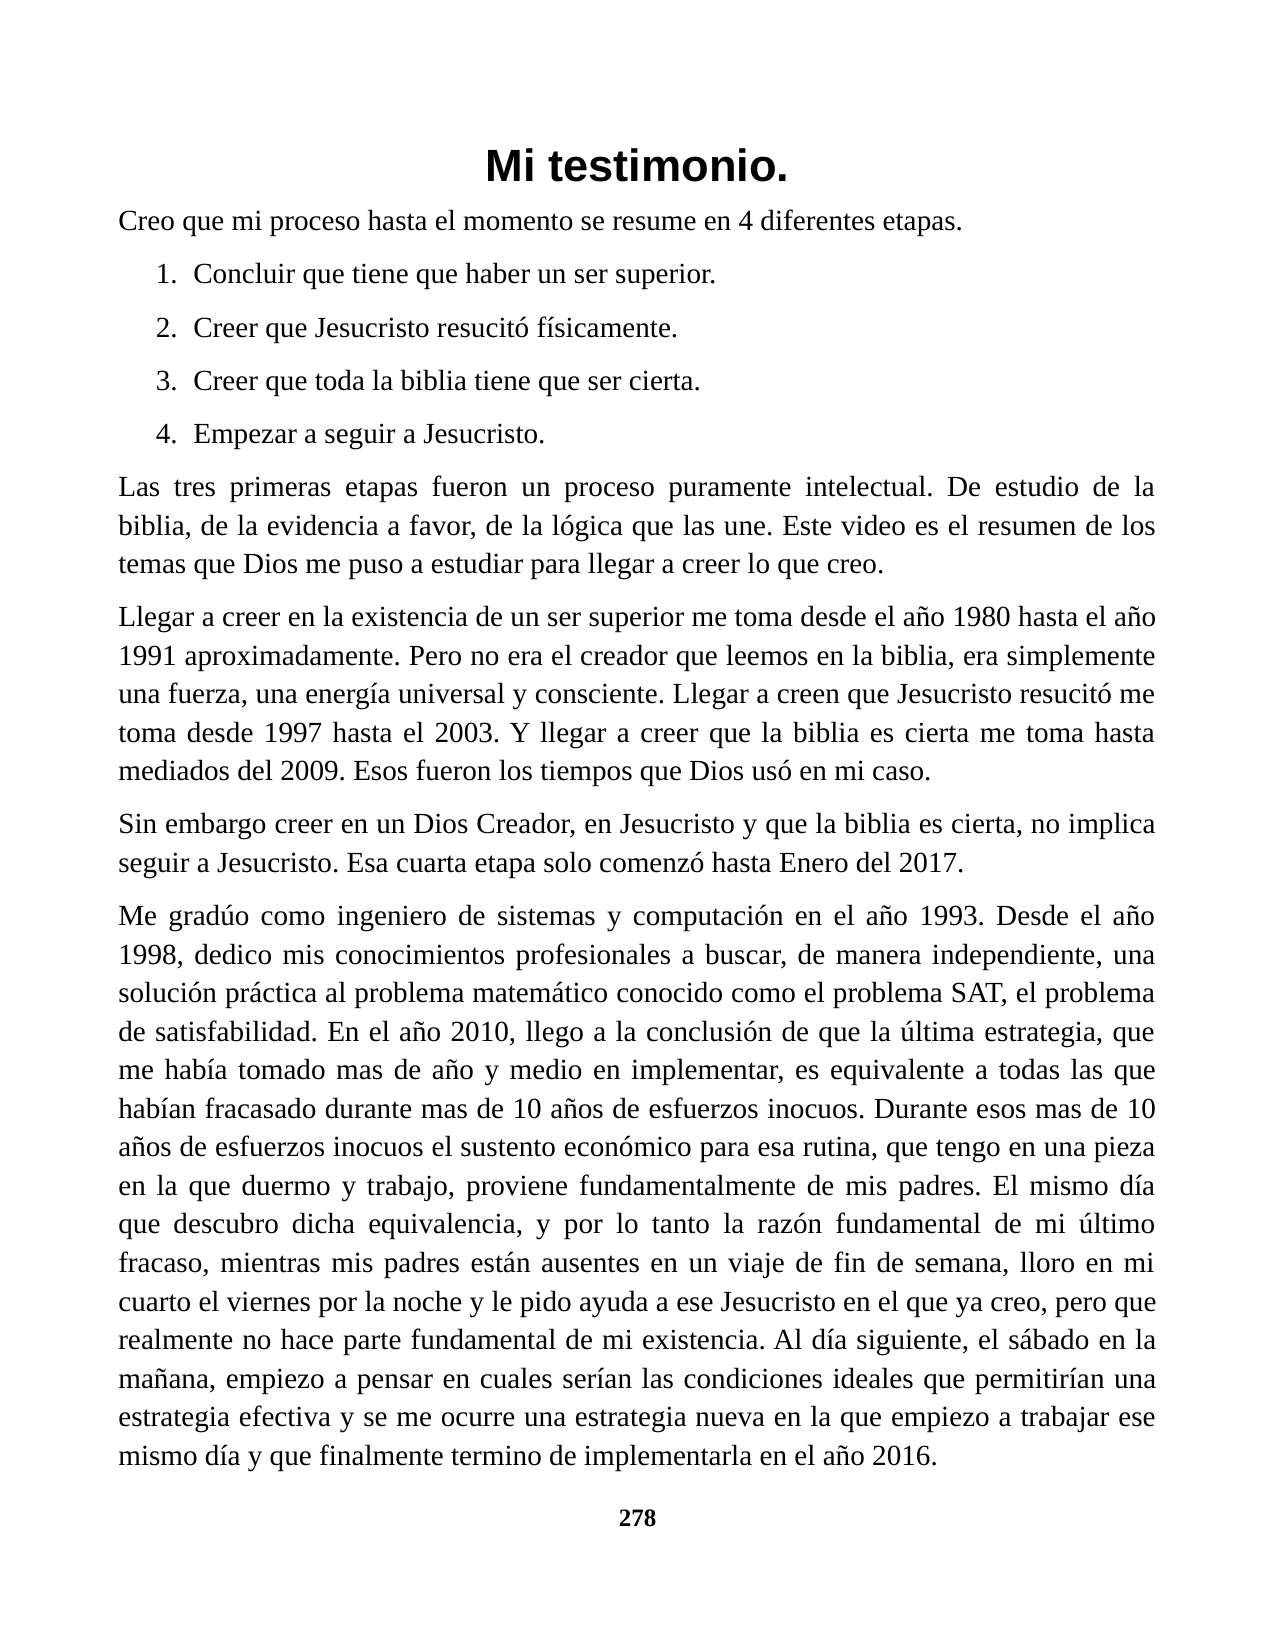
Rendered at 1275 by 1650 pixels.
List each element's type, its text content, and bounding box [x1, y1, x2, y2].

text Sin embargo creer en un Dios Creador, en Jesucristo y que la biblia es cierta, no implica seguir a Jesucristo. Esa cuarta etapa solo comenzó hasta Enero del 2017. [118, 807, 1157, 879]
text Las tres primeras etapas fueron un proceso puramente intelectual. De estudio de la biblia, de la evidencia a favor, de la lógica que las une. Este video es el resumen de los temas que Dios me puso a estudiar para llegar a creer lo que creo. [118, 469, 1157, 580]
text Llegar a creer en la existencia de un ser superior me toma desde el año 1980 hasta el año 1991 aproximadamente. Pero no era el creador que leemos en la biblia, era simplemente una fuerza, una energía universal y consciente. Llegar a creen que Jesucristo resucitó me toma desde 1997 hasta el 2003. Y llegar a creer que la biblia es cierta me toma hasta mediados del 2009. Esos fueron los tiempos que Dios usó en mi caso. [118, 599, 1157, 787]
list Concluir que tiene que haber un ser superior. [156, 257, 1157, 290]
subtitle Mi testimonio. [118, 139, 1157, 191]
text Creo que mi proceso hasta el momento se resume en 4 diferentes etapas. [118, 203, 1157, 237]
list Creer que toda la biblia tiene que ser cierta. [156, 363, 1157, 396]
list Empezar a seguir a Jesucristo. [156, 416, 1157, 449]
text Me gradúo como ingeniero de sistemas y computación en el año 1993. Desde el año 1998, dedico mis conocimientos profesionales a buscar, de manera independiente, una solución práctica al problema matemático conocido como el problema SAT, el problema de satisfabilidad. En el año 2010, llego a la conclusión de que la última estrategia, que me había tomado mas de año y medio en implementar, es equivalente a todas las que habían fracasado durante mas de 10 años de esfuerzos inocuos. Durante esos mas de 10 años de esfuerzos inocuos el sustento económico para esa rutina, que tengo en una pieza en la que duermo y trabajo, proviene fundamentalmente de mis padres. El mismo día que descubro dicha equivalencia, y por lo tanto la razón fundamental de mi último fracaso, mientras mis padres están ausentes en un viaje de fin de semana, lloro en mi cuarto el viernes por la noche y le pido ayuda a ese Jesucristo en el que ya creo, pero que realmente no hace parte fundamental de mi existencia. Al día siguiente, el sábado en la mañana, empiezo a pensar en cuales serían las condiciones ideales que permitirían una estrategia efectiva y se me ocurre una estrategia nueva en la que empiezo a trabajar ese mismo día y que finalmente termino de implementarla en el año 2016. [118, 898, 1157, 1471]
list Creer que Jesucristo resucitó físicamente. [156, 310, 1157, 343]
